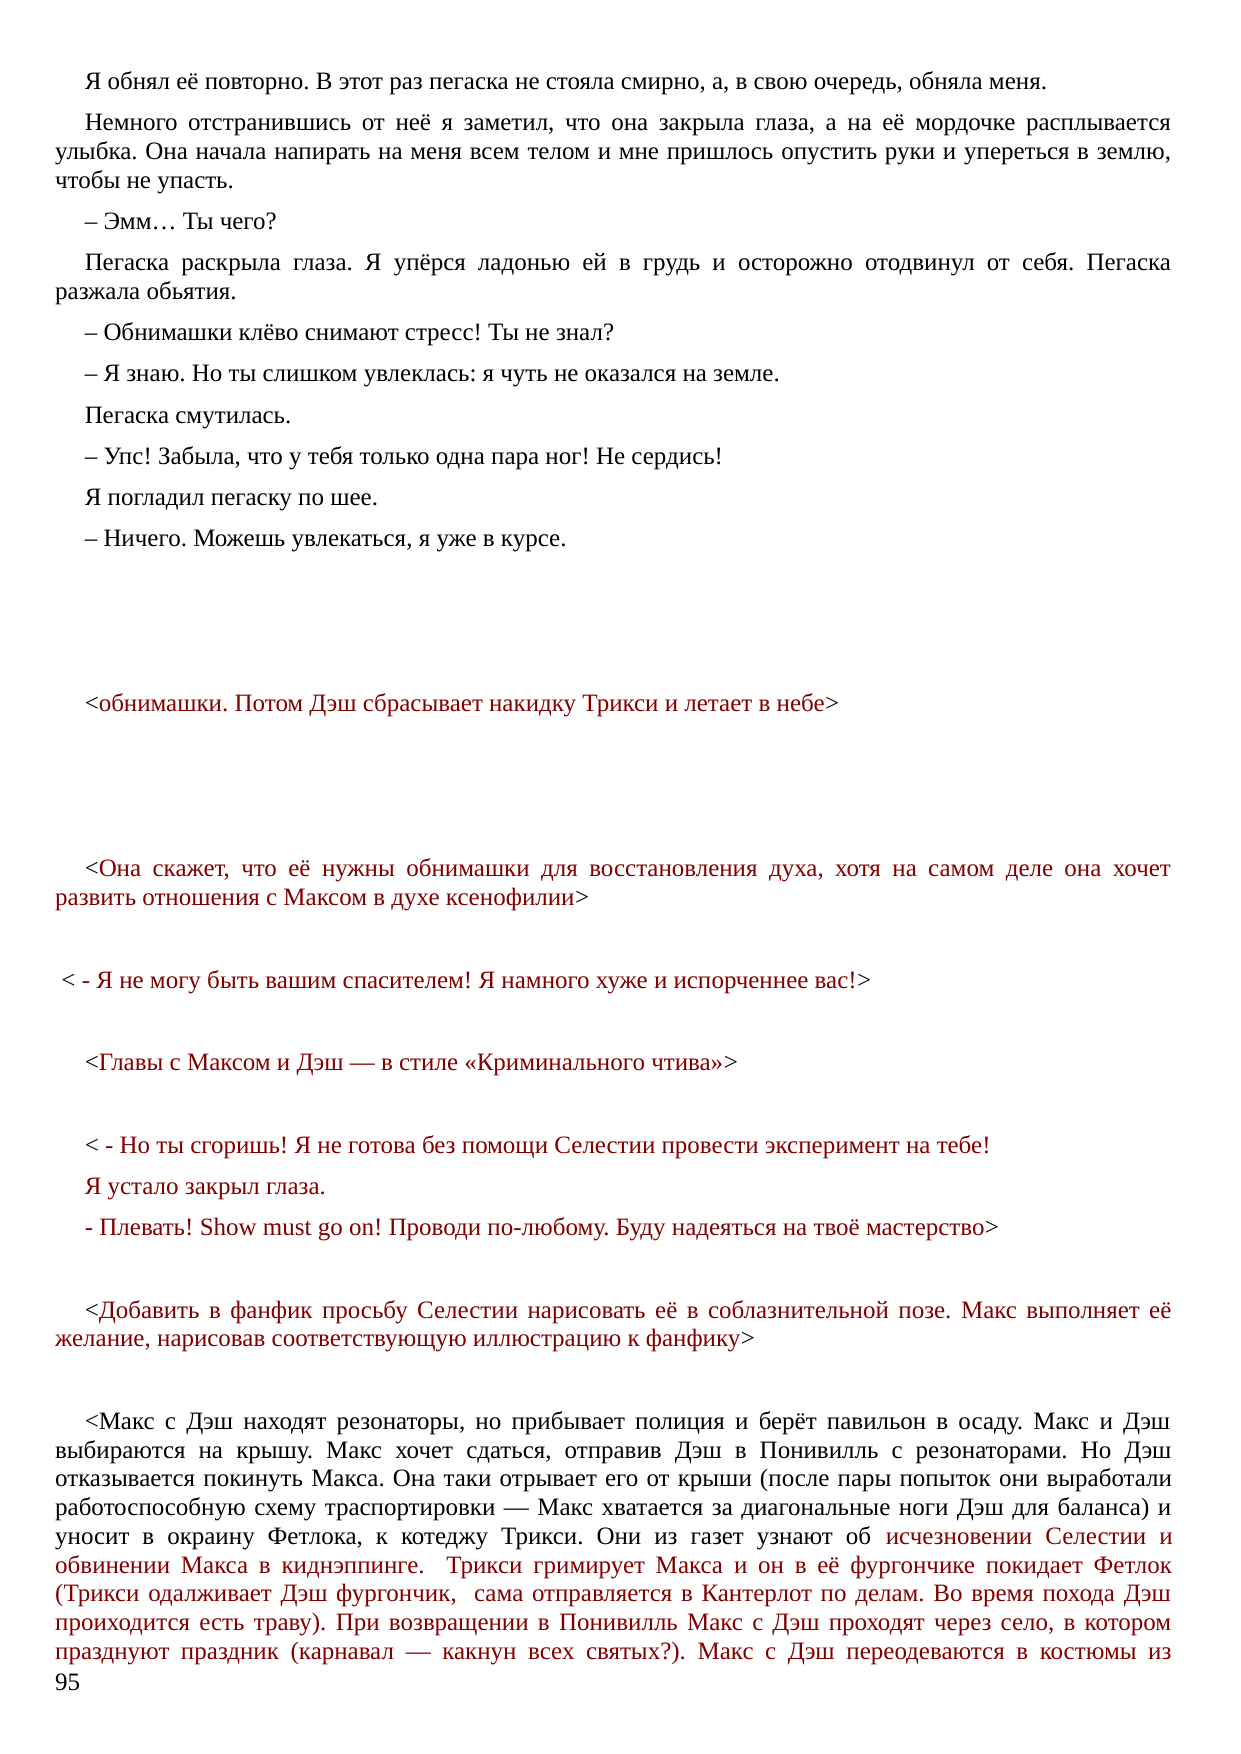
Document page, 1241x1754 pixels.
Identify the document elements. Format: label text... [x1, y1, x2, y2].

text Я устало закрыл глаза. [55, 1171, 1173, 1200]
text Я обнял её повторно. В этот раз пегаска не стояла смирно, а, в свою очередь, обняла меня. [55, 66, 1173, 95]
text Немного отстранившись от неё я заметил, что она закрыла глаза, а на её мордочке расплывается улыбка. Она начала напирать на меня всем телом и мне пришлось опустить руки и упереться в землю, чтобы не упасть. [55, 107, 1173, 193]
text < - Но ты сгоришь! Я не готова без помощи Селестии провести эксперимент на тебе! [55, 1130, 1173, 1158]
text <Макс с Дэш находят резонаторы, но прибывает полиция и берёт павильон в осаду. Макс и Дэш выбираются на крышу. Макс хочет сдаться, отправив Дэш в Понивилль с резонаторами. Но Дэш отказывается покинуть Макса. Она таки отрывает его от крыши (после пары попыток они выработали работоспособную схему траспортировки — Макс хватается за диагональные ноги Дэш для баланса) и уносит в окраину Фетлока, к котеджу Трикси. Они из газет узнают об исчезновении Селестии и обвинении Макса в киднэппинге. Трикси гримирует Макса и он в её фургончике покидает Фетлок (Трикси одалживает Дэш фургончик, сама отправляется в Кантерлот по делам. Во время похода Дэш проиходится есть траву). При возвращении в Понивилль Макс с Дэш проходят через село, в котором празднуют праздник (карнавал — какнун всех святых?). Макс с Дэш переодеваются в костюмы из [55, 1406, 1173, 1665]
text Пегаска смутилась. [55, 400, 1173, 428]
text Я погладил пегаску по шее. [55, 482, 1173, 511]
text – Упс! Забыла, что у тебя только одна пара ног! Не сердись! [55, 441, 1173, 470]
text <Добавить в фанфик просьбу Селестии нарисовать её в соблазнительной позе. Макс выполняет её желание, нарисовав соответствующую иллюстрацию к фанфику> [55, 1295, 1173, 1352]
text – Обнимашки клёво снимают стресс! Ты не знал? [55, 317, 1173, 346]
text <Она скажет, что её нужны обнимашки для восстановления духа, хотя на самом деле она хочет развить отношения с Максом в духе ксенофилии> [55, 853, 1173, 911]
text – Эмм… Ты чего? [55, 206, 1173, 235]
text – Ничего. Можешь увлекаться, я уже в курсе. [55, 523, 1173, 552]
text – Я знаю. Но ты слишком увлеклась: я чуть не оказался на земле. [55, 358, 1173, 387]
text < - Я не могу быть вашим спасителем! Я намного хуже и испорченнее вас!> [55, 965, 1173, 993]
text Пегаска раскрыла глаза. Я упёрся ладонью ей в грудь и осторожно отодвинул от себя. Пегаска разжала обьятия. [55, 247, 1173, 305]
text - Плевать! Show must go on! Проводи по-любому. Буду надеяться на твоё мастерство> [55, 1212, 1173, 1241]
text <Главы с Максом и Дэш — в стиле «Криминального чтива»> [55, 1047, 1173, 1076]
text <обнимашки. Потом Дэш сбрасывает накидку Трикси и летает в небе> [55, 688, 1173, 717]
